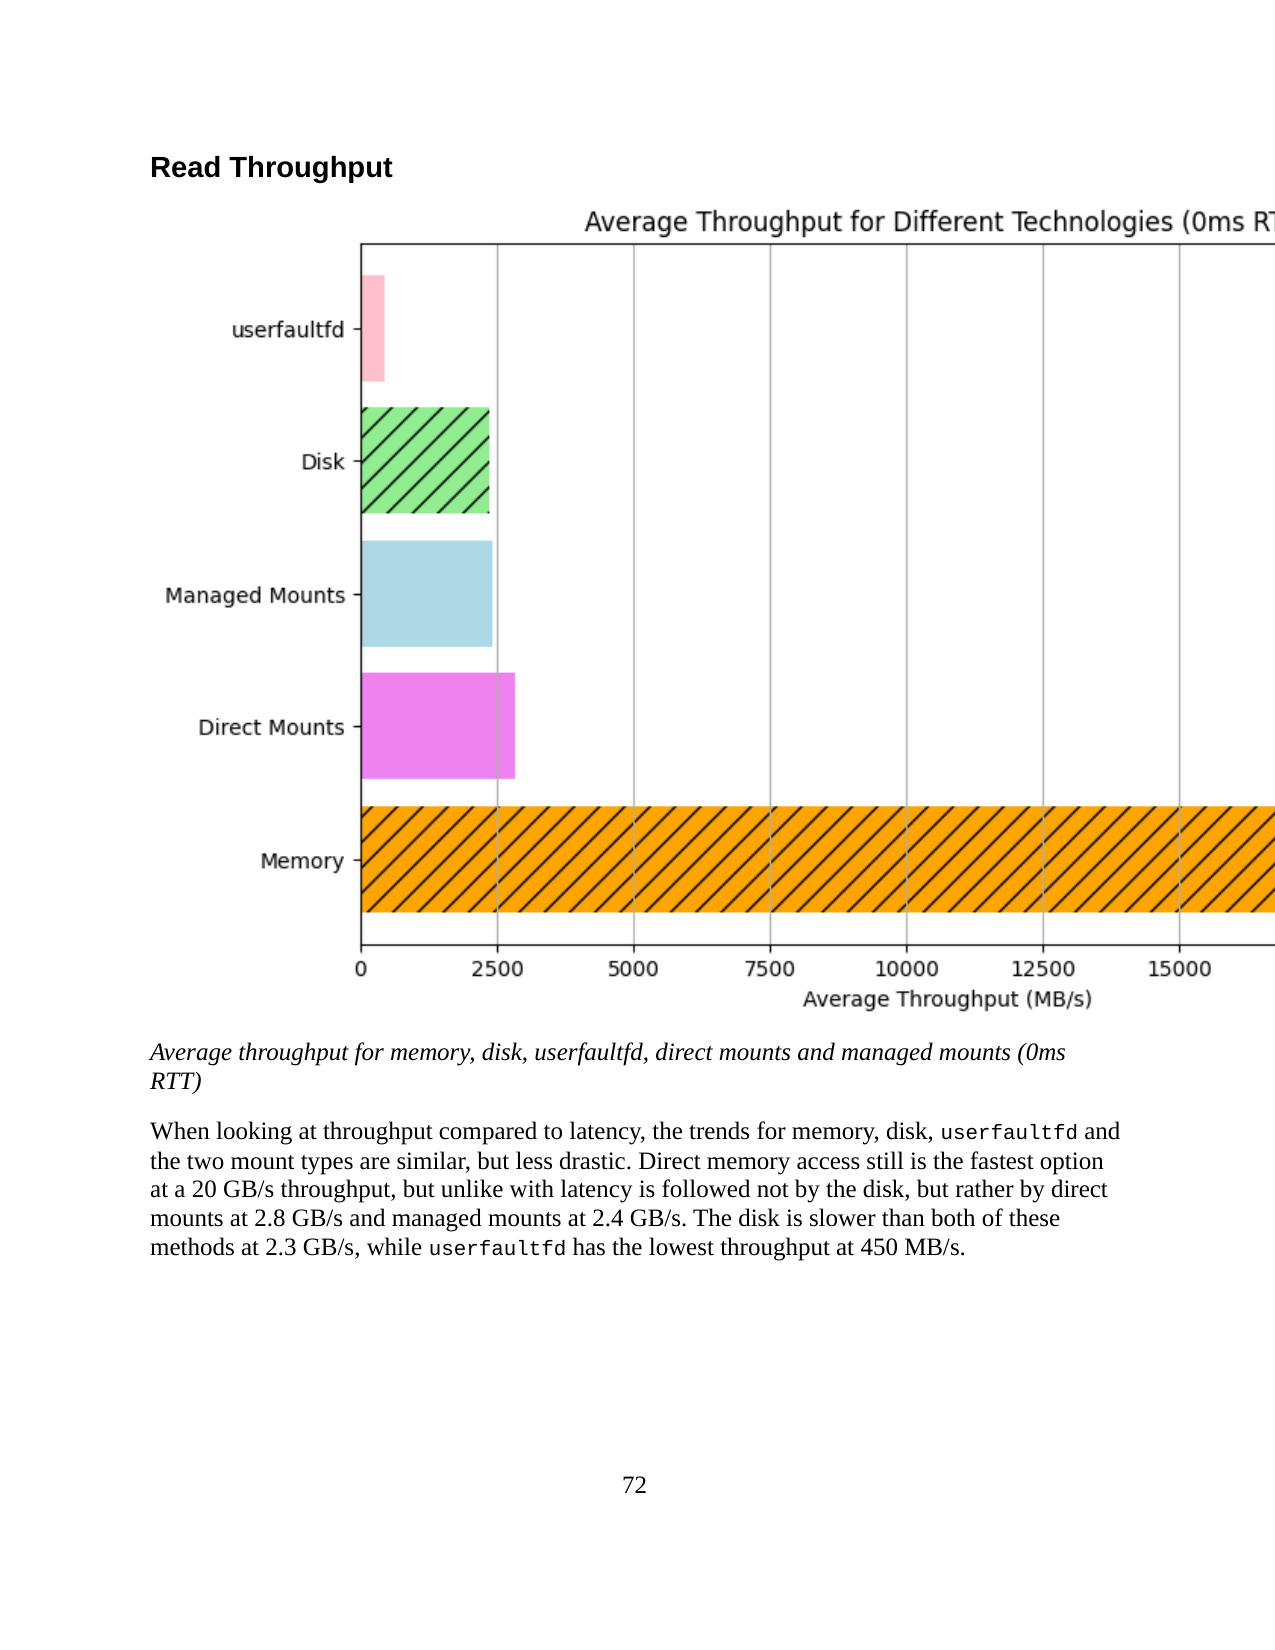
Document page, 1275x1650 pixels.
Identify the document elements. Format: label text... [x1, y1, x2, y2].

text When looking at throughput compared to latency, the trends for memory, disk, userfaultfd and the two mount types are similar, but less drastic. Direct memory access still is the fastest option at a 20 GB/s throughput, but unlike with latency is followed not by the disk, but rather by direct mounts at 2.8 GB/s and managed mounts at 2.4 GB/s. The disk is slower than both of these methods at 2.3 GB/s, while userfaultfd has the lowest throughput at 450 MB/s. [150, 1116, 1125, 1262]
subtitle Read Throughput [150, 150, 1125, 183]
text Average throughput for memory, disk, userfaultfd, direct mounts and managed mounts (0ms RTT) [150, 1037, 1125, 1095]
picture [150, 196, 1275, 1025]
